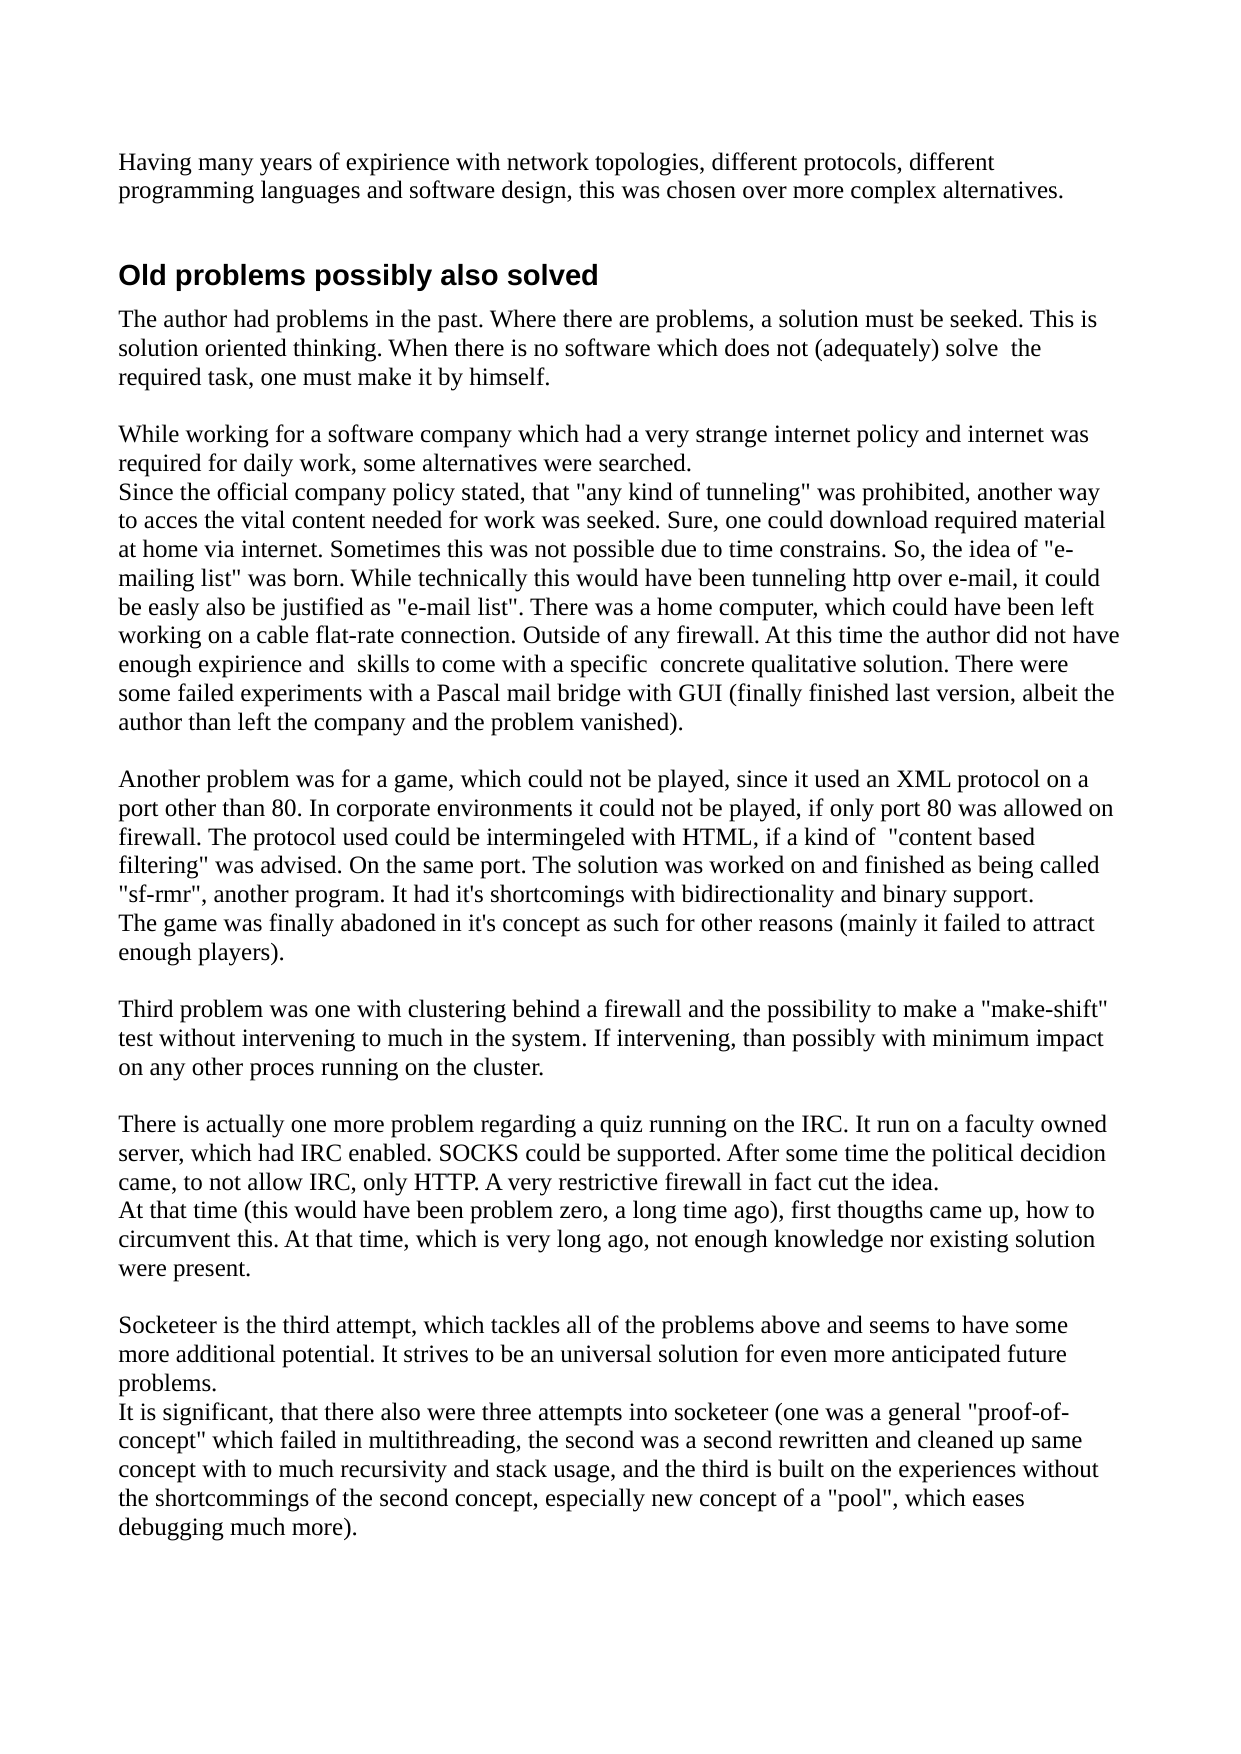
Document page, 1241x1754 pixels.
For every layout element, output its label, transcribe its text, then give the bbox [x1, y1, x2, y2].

subtitle Old problems possibly also solved [118, 258, 1122, 292]
text Since the official company policy stated, that "any kind of tunneling" was prohibited, another way to acces the vital content needed for work was seeked. Sure, one could download required material at home via internet. Sometimes this was not possible due to time constrains. So, the idea of "e-mailing list" was born. While technically this would have been tunneling http over e-mail, it could be easly also be justified as "e-mail list". There was a home computer, which could have been left working on a cable flat-rate connection. Outside of any firewall. At this time the author did not have enough expirience and skills to come with a specific concrete qualitative solution. There were some failed experiments with a Pascal mail bridge with GUI (finally finished last version, albeit the author than left the company and the problem vanished). [118, 477, 1122, 735]
text Having many years of expirience with network topologies, different protocols, different programming languages and software design, this was chosen over more complex alternatives. [118, 118, 1122, 204]
text The author had problems in the past. Where there are problems, a solution must be seeked. This is solution oriented thinking. When there is no software which does not (adequately) solve the required task, one must make it by himself. [118, 304, 1122, 390]
text Third problem was one with clustering behind a firewall and the possibility to make a "make-shift" test without intervening to much in the system. If intervening, than possibly with minimum impact on any other proces running on the cluster. There is actually one more problem regarding a quiz running on the IRC. It run on a faculty owned server, which had IRC enabled. SOCKS could be supported. After some time the political decidion came, to not allow IRC, only HTTP. A very restrictive firewall in fact cut the idea. At that time (this would have been problem zero, a long time ago), first thougths came up, how to circumvent this. At that time, which is very long ago, not enough knowledge nor existing solution were present. [118, 994, 1122, 1282]
text The game was finally abadoned in it's concept as such for other reasons (mainly it failed to attract enough players). [118, 908, 1122, 994]
text While working for a software company which had a very strange internet policy and internet was required for daily work, some alternatives were searched. [118, 419, 1122, 477]
text Socketeer is the third attempt, which tackles all of the problems above and seems to have some more additional potential. It strives to be an universal solution for even more anticipated future problems. It is significant, that there also were three attempts into socketeer (one was a general "proof-of-concept" which failed in multithreading, the second was a second rewritten and cleaned up same concept with to much recursivity and stack usage, and the third is built on the experiences without the shortcommings of the second concept, especially new concept of a "pool", which eases debugging much more). [118, 1282, 1122, 1540]
text Another problem was for a game, which could not be played, since it used an XML protocol on a port other than 80. In corporate environments it could not be played, if only port 80 was allowed on firewall. The protocol used could be intermingeled with HTML, if a kind of "content based filtering" was advised. On the same port. The solution was worked on and finished as being called "sf-rmr", another program. It had it's shortcomings with bidirectionality and binary support. [118, 764, 1122, 908]
